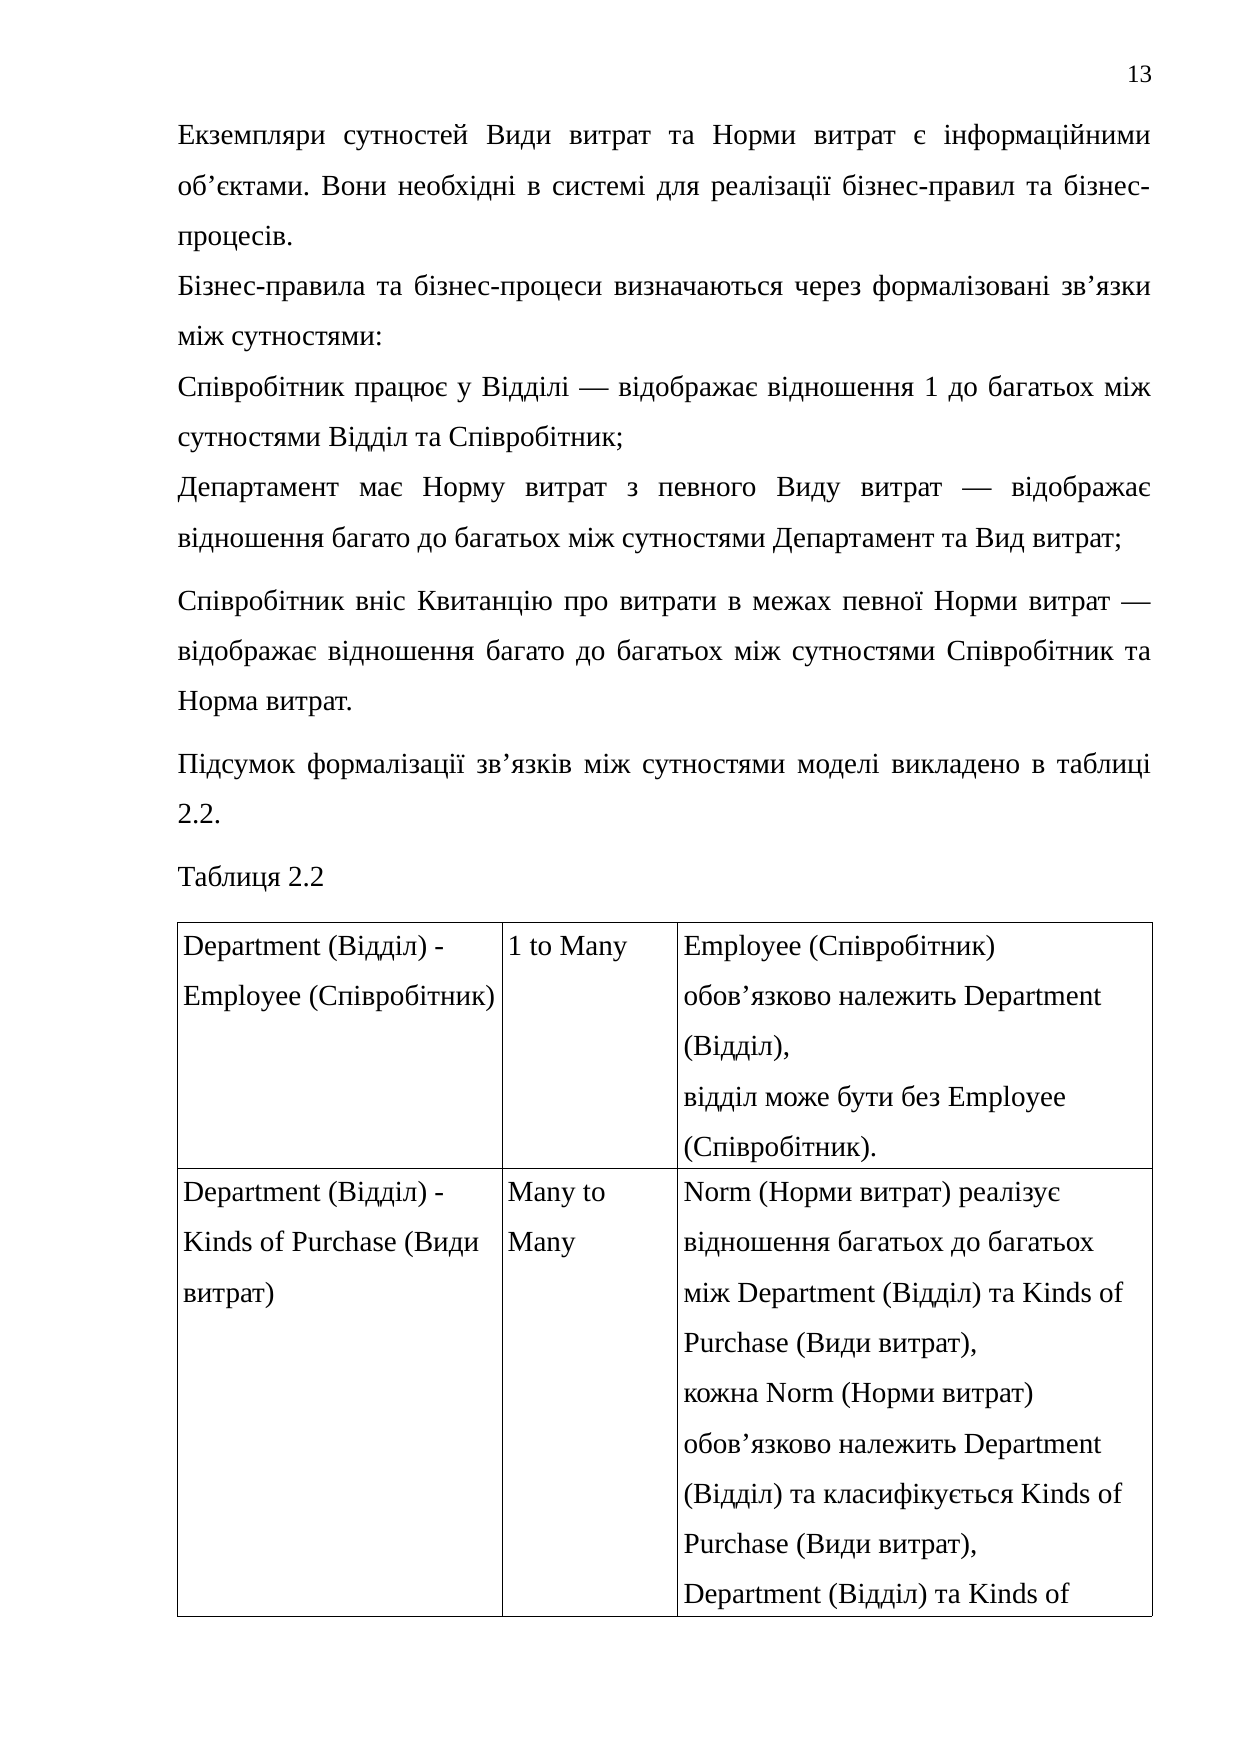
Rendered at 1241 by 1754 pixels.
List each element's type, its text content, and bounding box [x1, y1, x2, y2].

text Співробітник вніс Квитанцію про витрати в межах певної Норми витрат — відображає відношення багато до багатьох між сутностями Співробітник та Норма витрат. [177, 583, 1152, 717]
text Підсумок формалізації зв’язків між сутностями моделі викладено в таблиці 2.2. [177, 746, 1152, 830]
table_cell Many to Many [503, 1169, 677, 1616]
text Бізнес-правила та бізнес-процеси визначаються через формалізовані зв’язки між сутностями: [177, 268, 1152, 352]
table_cell Norm (Норми витрат) реалізує відношення багатьох до багатьох між Department (Відділ) та Kinds of Purchase (Види витрат), кожна Norm (Норми витрат) обов’язково належить Department (Відділ) та класифікується Kinds of Purchase (Види витрат), Department (Відділ) та Kinds of [678, 1169, 1152, 1616]
text Таблиця 2.2 [177, 859, 1152, 893]
table_cell Department (Відділ) - Kinds of Purchase (Види витрат) [178, 1169, 502, 1616]
text Департамент має Норму витрат з певного Виду витрат — відображає відношення багато до багатьох між сутностями Департамент та Вид витрат; [177, 469, 1152, 553]
text Співробітник працює у Відділі — відображає відношення 1 до багатьох між сутностями Відділ та Співробітник; [177, 369, 1152, 453]
text Екземпляри сутностей Види витрат та Норми витрат є інформаційними об’єктами. Вони необхідні в системі для реалізації бізнес-правил та бізнес-процесів. [177, 117, 1152, 251]
table_header 1 to Many [503, 923, 677, 1168]
table_header Department (Відділ) - Employee (Співробітник) [178, 923, 502, 1168]
table_header Employee (Співробітник) обов’язково належить Department (Відділ), відділ може бути без Employee (Співробітник). [678, 923, 1152, 1168]
